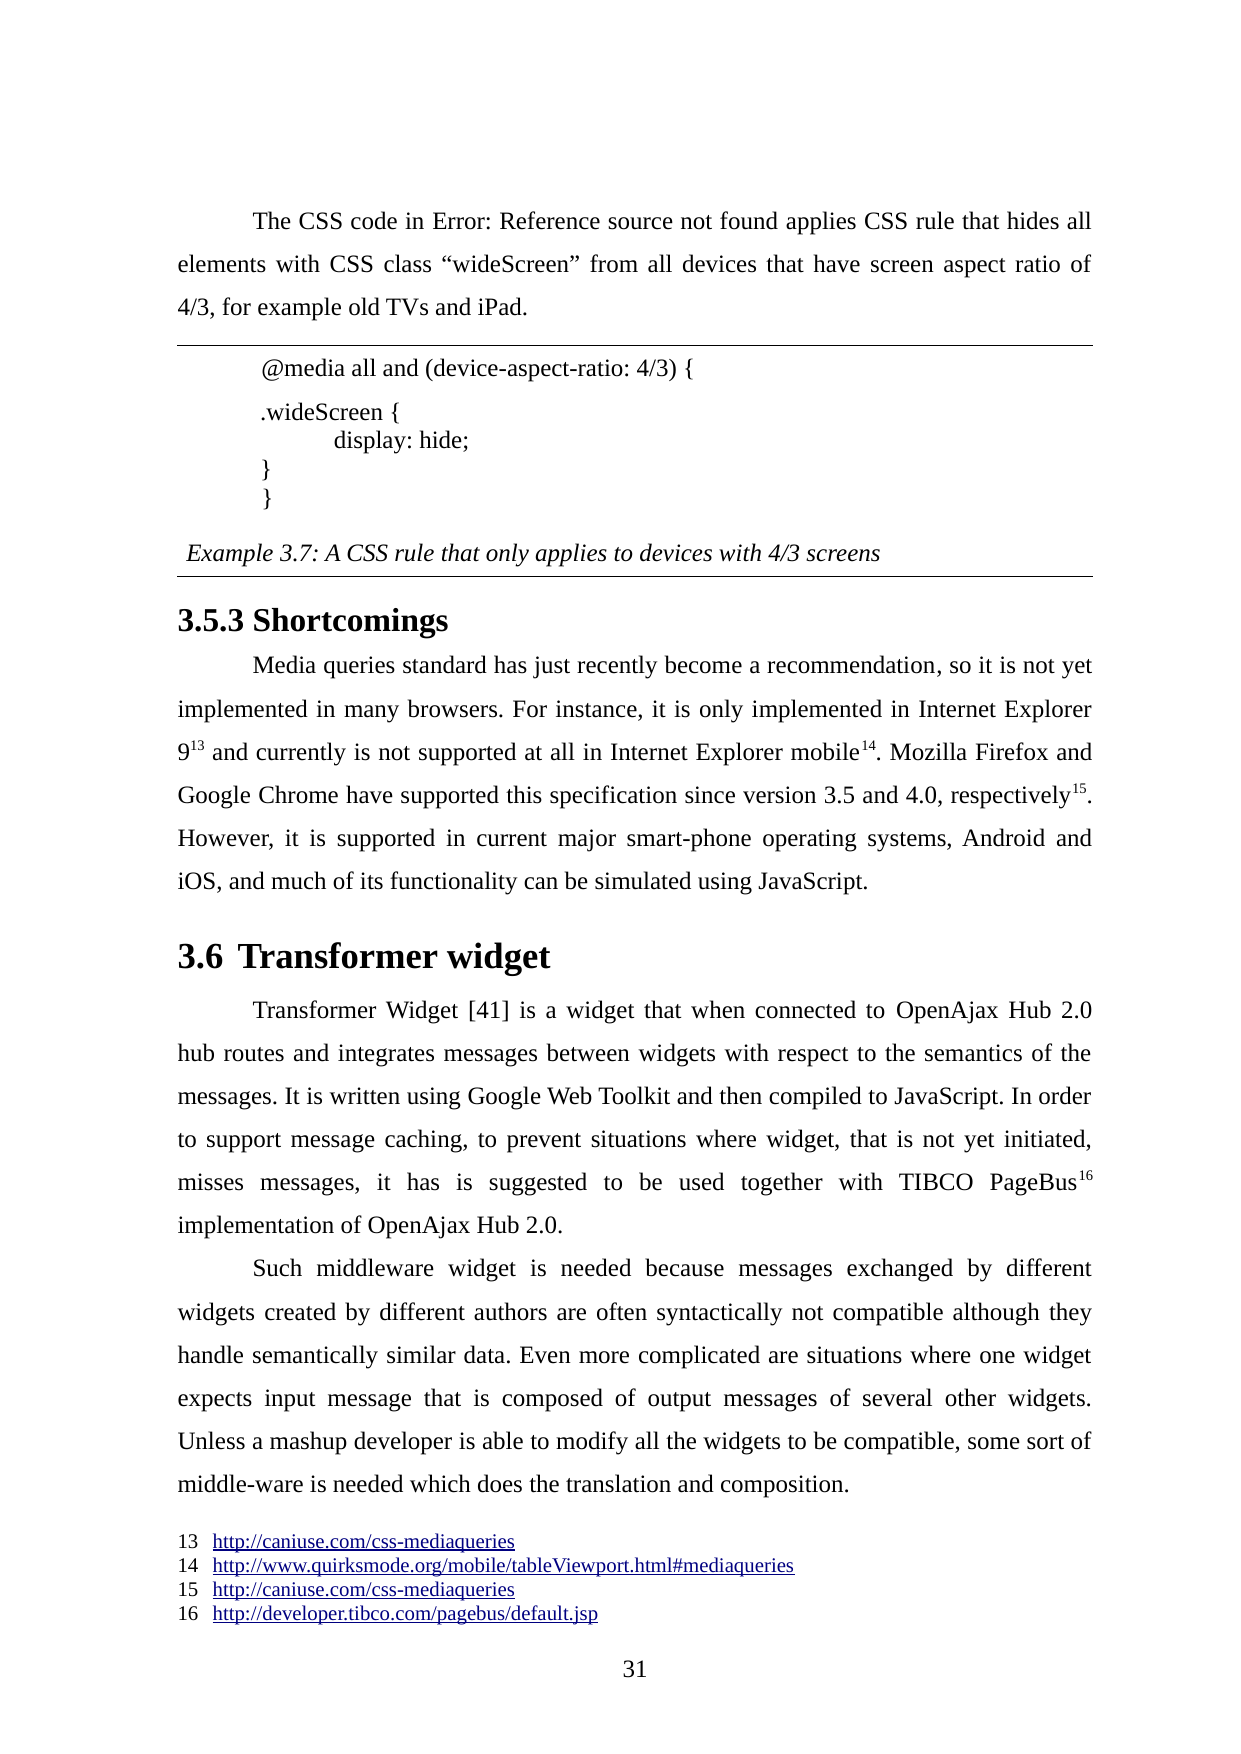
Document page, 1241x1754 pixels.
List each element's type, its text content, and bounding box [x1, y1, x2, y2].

subtitle Shortcomings [177, 577, 1093, 638]
text .wideScreen { [186, 397, 1084, 425]
text Example 3.7: A CSS rule that only applies to devices with 4/3 screens [186, 538, 1084, 567]
text http://caniuse.com/css-mediaqueries [177, 1577, 1093, 1601]
text Such middleware widget is needed because messages exchanged by different widgets created by different authors are often syntactically not compatible although they handle semantically similar data. Even more complicated are situations where one widget expects input message that is composed of output messages of several other widgets. Unless a mashup developer is able to modify all the widgets to be compatible, some sort of middle-ware is needed which does the translation and composition. [177, 1253, 1093, 1498]
text The CSS code in Error: Reference source not found applies CSS rule that hides all elements with CSS class “wideScreen” from all devices that have screen aspect ratio of 4/3, for example old TVs and iPad. [177, 206, 1093, 321]
text } [186, 483, 1084, 512]
text http://developer.tibco.com/pagebus/default.jsp [177, 1601, 1093, 1625]
text Media queries standard has just recently become a recommendation, so it is not yet implemented in many browsers. For instance, it is only implemented in Internet Explorer 9 and currently is not supported at all in Internet Explorer mobile. Mozilla Firefox and Google Chrome have supported this specification since version 3.5 and 4.0, respectively. However, it is supported in current major smart-phone operating systems, Android and iOS, and much of its functionality can be simulated using JavaScript. [177, 651, 1093, 895]
text display: hide; [186, 425, 1084, 454]
text @media all and (device-aspect-ratio: 4/3) { [186, 353, 1084, 382]
text http://www.quirksmode.org/mobile/tableViewport.html#mediaqueries [177, 1553, 1093, 1577]
text } [186, 454, 1084, 483]
subtitle Transformer widget [177, 934, 1093, 976]
text Transformer Widget [41] is a widget that when connected to OpenAjax Hub 2.0 hub routes and integrates messages between widgets with respect to the semantics of the messages. It is written using Google Web Toolkit and then compiled to JavaScript. In order to support message caching, to prevent situations where widget, that is not yet initiated, misses messages, it has is suggested to be used together with TIBCO PageBus implementation of OpenAjax Hub 2.0. [177, 995, 1093, 1239]
text http://caniuse.com/css-mediaqueries [177, 1529, 1093, 1553]
text [177, 346, 1093, 576]
